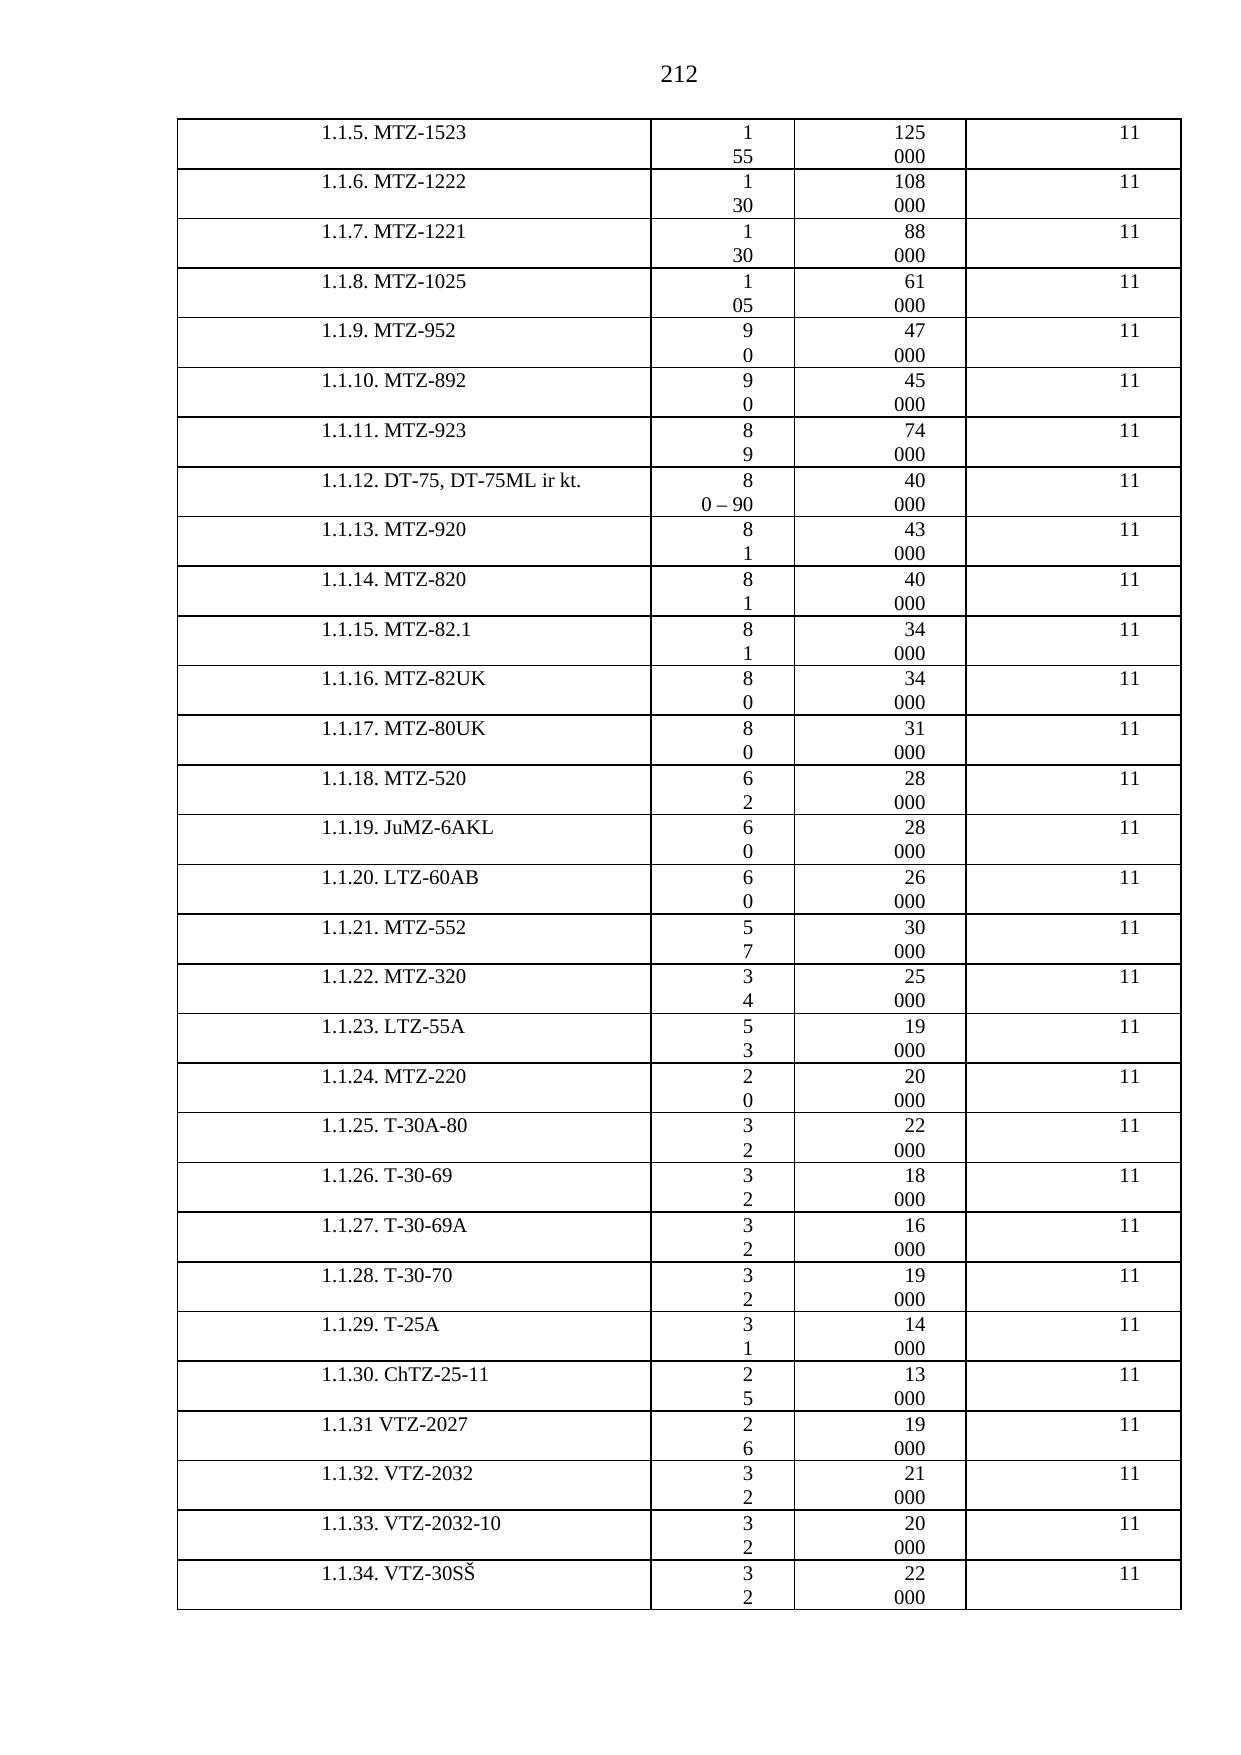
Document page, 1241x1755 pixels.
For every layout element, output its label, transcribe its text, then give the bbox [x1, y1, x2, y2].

table_cell 80 [652, 666, 794, 714]
table_cell 11 [967, 418, 1180, 466]
table_cell 11 [967, 269, 1180, 317]
table_cell 31 [652, 1312, 794, 1360]
table_cell 11 [967, 1461, 1180, 1509]
table_cell 11 [967, 915, 1180, 963]
table_cell 1.1.13. MTZ-920 [178, 517, 650, 565]
table_cell 1.1.33. VTZ-2032-10 [178, 1511, 650, 1559]
table_cell 11 [967, 219, 1180, 267]
table_cell 32 [652, 1561, 794, 1609]
table_cell 88 000 [795, 219, 965, 267]
table_cell 1.1.26. T-30-69 [178, 1163, 650, 1211]
table_cell 1.1.15. MTZ-82.1 [178, 617, 650, 665]
table_cell 11 [967, 617, 1180, 665]
table_cell 105 [652, 269, 794, 317]
table_cell 90 [652, 368, 794, 416]
table_cell 89 [652, 418, 794, 466]
table_cell 1.1.27. T-30-69A [178, 1213, 650, 1261]
table_cell 1.1.34. VTZ-30SŠ [178, 1561, 650, 1609]
table_cell 155 [652, 120, 794, 168]
table_cell 1.1.8. MTZ-1025 [178, 269, 650, 317]
table_cell 81 [652, 617, 794, 665]
table_cell 11 [967, 368, 1180, 416]
table_cell 130 [652, 219, 794, 267]
table_cell 62 [652, 766, 794, 814]
table_cell 1.1.9. MTZ-952 [178, 318, 650, 367]
table_cell 11 [967, 468, 1180, 516]
table_cell 81 [652, 517, 794, 565]
table_cell 1.1.32. VTZ-2032 [178, 1461, 650, 1509]
table_cell 1.1.20. LTZ-60AB [178, 865, 650, 913]
table_cell 74 000 [795, 418, 965, 466]
table_cell 60 [652, 865, 794, 913]
table_cell 11 [967, 766, 1180, 814]
table_cell 19 000 [795, 1014, 965, 1062]
table_cell 32 [652, 1213, 794, 1261]
table_cell 11 [967, 1163, 1180, 1211]
table_cell 11 [967, 1113, 1180, 1162]
table_cell 11 [967, 1312, 1180, 1360]
table_cell 32 [652, 1511, 794, 1559]
table_cell 11 [967, 1064, 1180, 1112]
table_cell 108 000 [795, 170, 965, 217]
table_cell 11 [967, 865, 1180, 913]
table_cell 13 000 [795, 1362, 965, 1410]
table_cell 21 000 [795, 1461, 965, 1509]
table_cell 1.1.12. DT-75, DT-75ML ir kt. [178, 468, 650, 516]
table_cell 80 [652, 716, 794, 764]
table_cell 11 [967, 815, 1180, 863]
table_cell 11 [967, 965, 1180, 1012]
table_cell 1.1.5. MTZ-1523 [178, 120, 650, 168]
table_cell 34 [652, 965, 794, 1012]
table_cell 11 [967, 567, 1180, 615]
table_cell 1.1.29. T-25A [178, 1312, 650, 1360]
table_cell 25 000 [795, 965, 965, 1012]
table_cell 11 [967, 170, 1180, 217]
table_cell 25 [652, 1362, 794, 1410]
table_cell 11 [967, 318, 1180, 367]
table_cell 1.1.17. MTZ-80UK [178, 716, 650, 764]
table_cell 31 000 [795, 716, 965, 764]
table_cell 30 000 [795, 915, 965, 963]
table_cell 1.1.23. LTZ-55A [178, 1014, 650, 1062]
table_cell 19 000 [795, 1263, 965, 1311]
table_cell 81 [652, 567, 794, 615]
table_cell 11 [967, 1263, 1180, 1311]
table_cell 28 000 [795, 766, 965, 814]
table_cell 32 [652, 1113, 794, 1162]
table_cell 14 000 [795, 1312, 965, 1360]
table_cell 43 000 [795, 517, 965, 565]
table_cell 22 000 [795, 1113, 965, 1162]
table_cell 20 000 [795, 1511, 965, 1559]
table_cell 11 [967, 1412, 1180, 1460]
table_cell 1.1.14. MTZ-820 [178, 567, 650, 615]
table_cell 125 000 [795, 120, 965, 168]
table_cell 11 [967, 1362, 1180, 1410]
table_cell 28 000 [795, 815, 965, 863]
table_cell 1.1.7. MTZ-1221 [178, 219, 650, 267]
table_cell 11 [967, 517, 1180, 565]
table_cell 1.1.6. MTZ-1222 [178, 170, 650, 217]
table_cell 1.1.24. MTZ-220 [178, 1064, 650, 1112]
table_cell 45 000 [795, 368, 965, 416]
table_cell 1.1.22. MTZ-320 [178, 965, 650, 1012]
table_cell 34 000 [795, 666, 965, 714]
table_cell 19 000 [795, 1412, 965, 1460]
table_cell 11 [967, 1014, 1180, 1062]
table_cell 34 000 [795, 617, 965, 665]
table_cell 16 000 [795, 1213, 965, 1261]
table_cell 90 [652, 318, 794, 367]
table_cell 20 000 [795, 1064, 965, 1112]
table_cell 40 000 [795, 468, 965, 516]
table_cell 40 000 [795, 567, 965, 615]
table_cell 1.1.11. MTZ-923 [178, 418, 650, 466]
table_cell 57 [652, 915, 794, 963]
table_cell 32 [652, 1263, 794, 1311]
table_cell 20 [652, 1064, 794, 1112]
table_cell 1.1.18. MTZ-520 [178, 766, 650, 814]
table_cell 26 000 [795, 865, 965, 913]
table_cell 11 [967, 1213, 1180, 1261]
table_cell 80 – 90 [652, 468, 794, 516]
table_cell 11 [967, 716, 1180, 764]
table_cell 53 [652, 1014, 794, 1062]
table_cell 60 [652, 815, 794, 863]
table_cell 18 000 [795, 1163, 965, 1211]
table_cell 11 [967, 666, 1180, 714]
table_cell 22 000 [795, 1561, 965, 1609]
table_cell 1.1.21. MTZ-552 [178, 915, 650, 963]
table_cell 1.1.25. T-30A-80 [178, 1113, 650, 1162]
table_cell 1.1.16. MTZ-82UK [178, 666, 650, 714]
table_cell 32 [652, 1461, 794, 1509]
table_cell 11 [967, 120, 1180, 168]
table_cell 32 [652, 1163, 794, 1211]
table_cell 11 [967, 1511, 1180, 1559]
table_cell 130 [652, 170, 794, 217]
table_cell 1.1.31 VTZ-2027 [178, 1412, 650, 1460]
table_cell 1.1.30. ChTZ-25-11 [178, 1362, 650, 1410]
table_cell 26 [652, 1412, 794, 1460]
table_cell 1.1.28. T-30-70 [178, 1263, 650, 1311]
table_cell 1.1.19. JuMZ-6AKL [178, 815, 650, 863]
table_cell 1.1.10. MTZ-892 [178, 368, 650, 416]
table_cell 11 [967, 1561, 1180, 1609]
table_cell 61 000 [795, 269, 965, 317]
table_cell 47 000 [795, 318, 965, 367]
